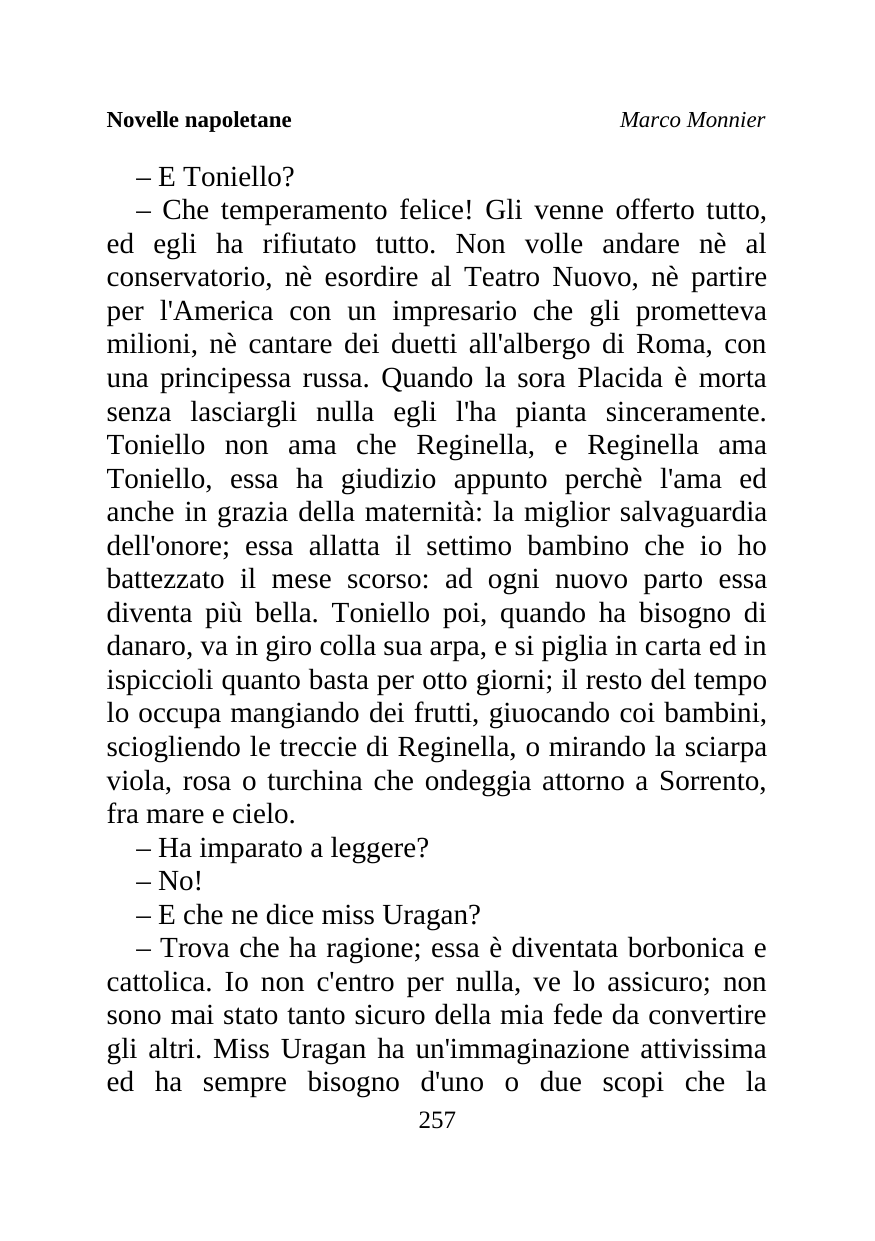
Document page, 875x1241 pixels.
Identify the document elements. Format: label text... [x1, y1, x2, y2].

text – E che ne dice miss Uragan? [106, 897, 768, 930]
text – Trova che ha ragione; essa è diventata borbonica e cattolica. Io non c'entro per nulla, ve lo assicuro; non sono mai stato tanto sicuro della mia fede da convertire gli altri. Miss Uragan ha un'immaginazione attivissima ed ha sempre bisogno d'uno o due scopi che la [106, 930, 768, 1098]
text – Ha imparato a leggere? [106, 830, 768, 863]
text – Che temperamento felice! Gli venne offerto tutto, ed egli ha rifiutato tutto. Non volle andare nè al conservatorio, nè esordire al Teatro Nuovo, nè partire per l'America con un impresario che gli prometteva milioni, nè cantare dei duetti all'albergo di Roma, con una principessa russa. Quando la sora Placida è morta senza lasciargli nulla egli l'ha pianta sinceramente. Toniello non ama che Reginella, e Reginella ama Toniello, essa ha giudizio appunto perchè l'ama ed anche in grazia della maternità: la miglior salvaguardia dell'onore; essa allatta il settimo bambino che io ho battezzato il mese scorso: ad ogni nuovo parto essa diventa più bella. Toniello poi, quando ha bisogno di danaro, va in giro colla sua arpa, e si piglia in carta ed in ispiccioli quanto basta per otto giorni; il resto del tempo lo occupa mangiando dei frutti, giuocando coi bambini, sciogliendo le treccie di Reginella, o mirando la sciarpa viola, rosa o turchina che ondeggia attorno a Sorrento, fra mare e cielo. [106, 192, 768, 830]
text – E Toniello? [106, 159, 768, 192]
text – No! [106, 863, 768, 897]
